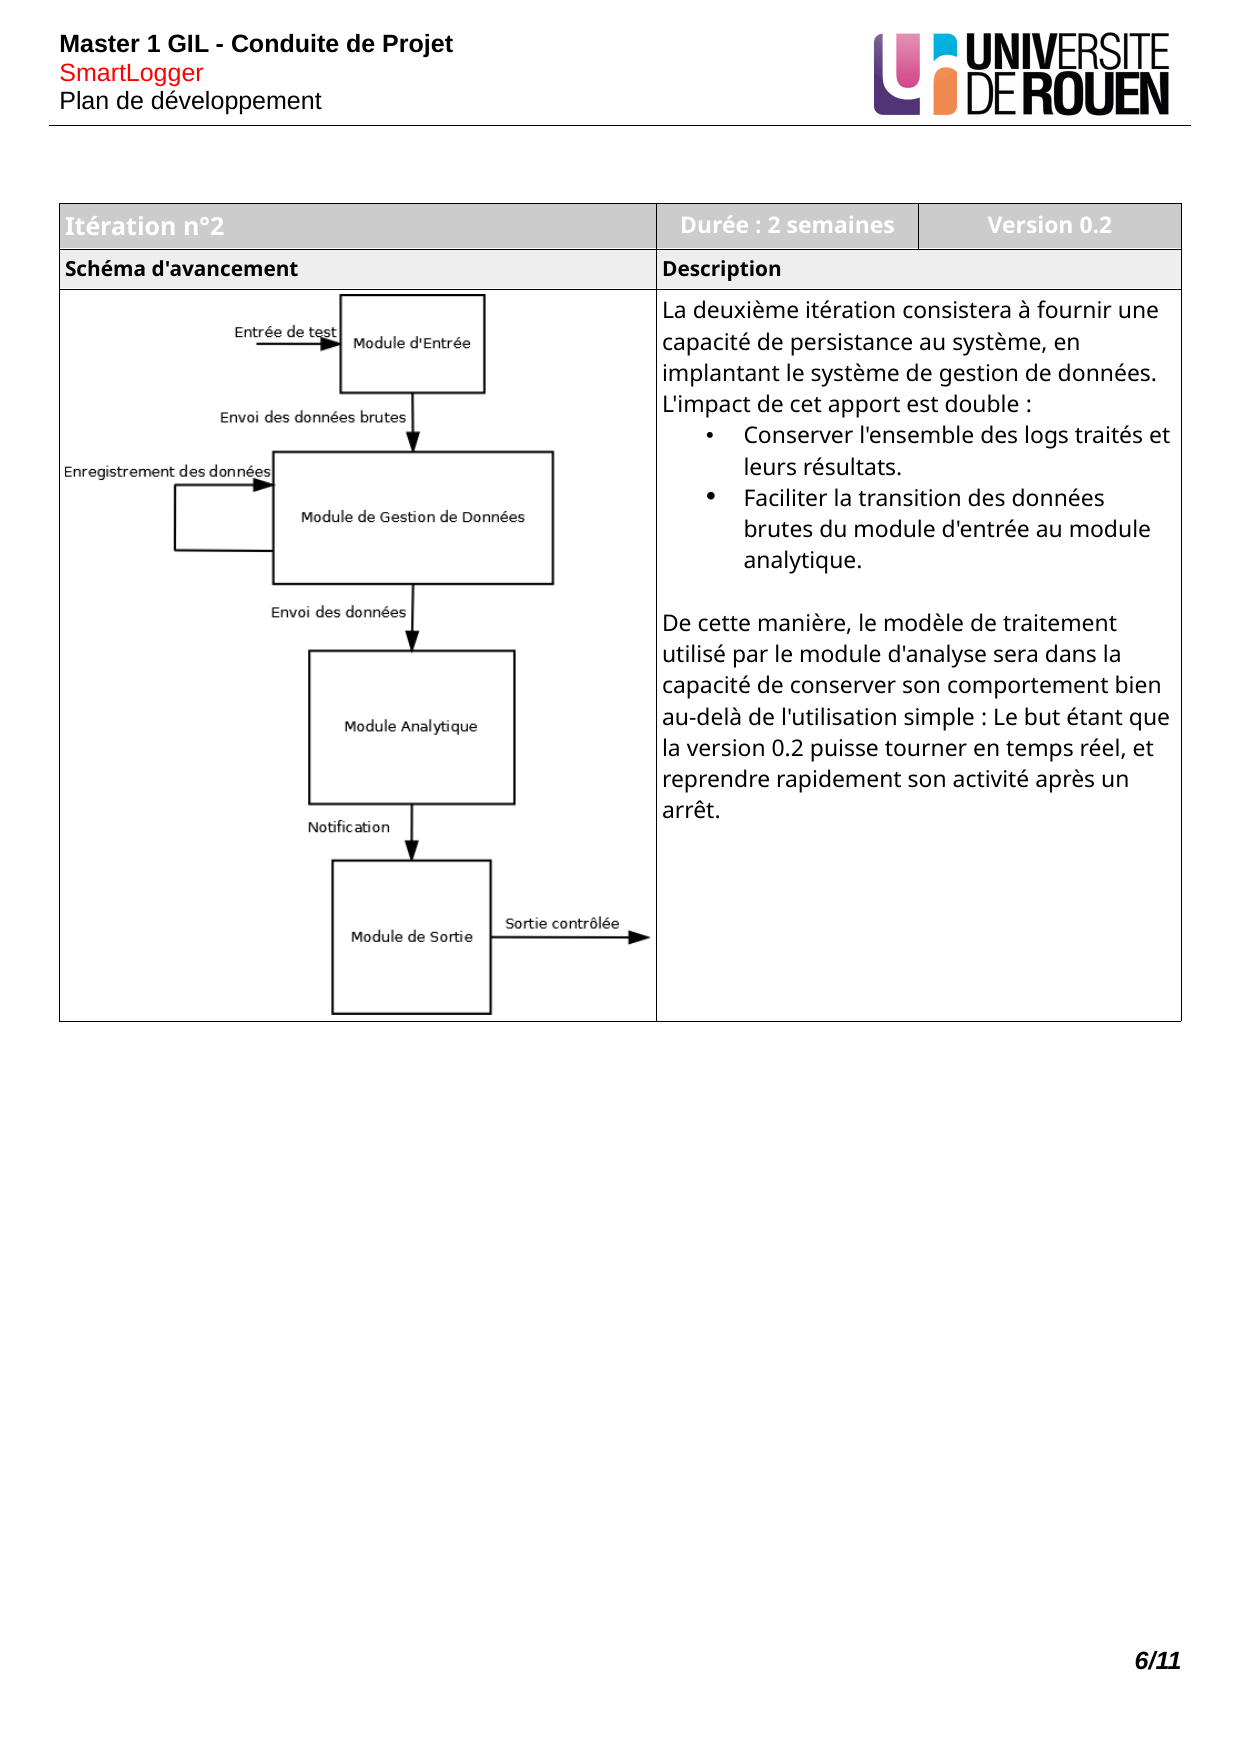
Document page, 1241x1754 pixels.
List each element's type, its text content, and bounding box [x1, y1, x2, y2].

table_cell Description [657, 250, 1181, 288]
table_header Itération n°2 [60, 204, 656, 248]
picture [64, 294, 651, 1015]
table_cell Schéma d'avancement [60, 250, 656, 288]
table_cell [60, 290, 656, 1021]
table_header Durée : 2 semaines [657, 204, 918, 248]
table_header Version 0.2 [919, 204, 1181, 248]
picture [872, 32, 1170, 118]
table_cell La deuxième itération consistera à fournir une capacité de persistance au système, en implantant le système de gestion de données. L'impact de cet apport est double : Conserver l'ensemble des logs traités et leurs résultats. Faciliter la transition des données brutes du module d'entrée au module analytique. De cette manière, le modèle de traitement utilisé par le module d'analyse sera dans la capacité de conserver son comportement bien au-delà de l'utilisation simple : Le but étant que la version 0.2 puisse tourner en temps réel, et reprendre rapidement son activité après un arrêt. [657, 290, 1181, 1021]
